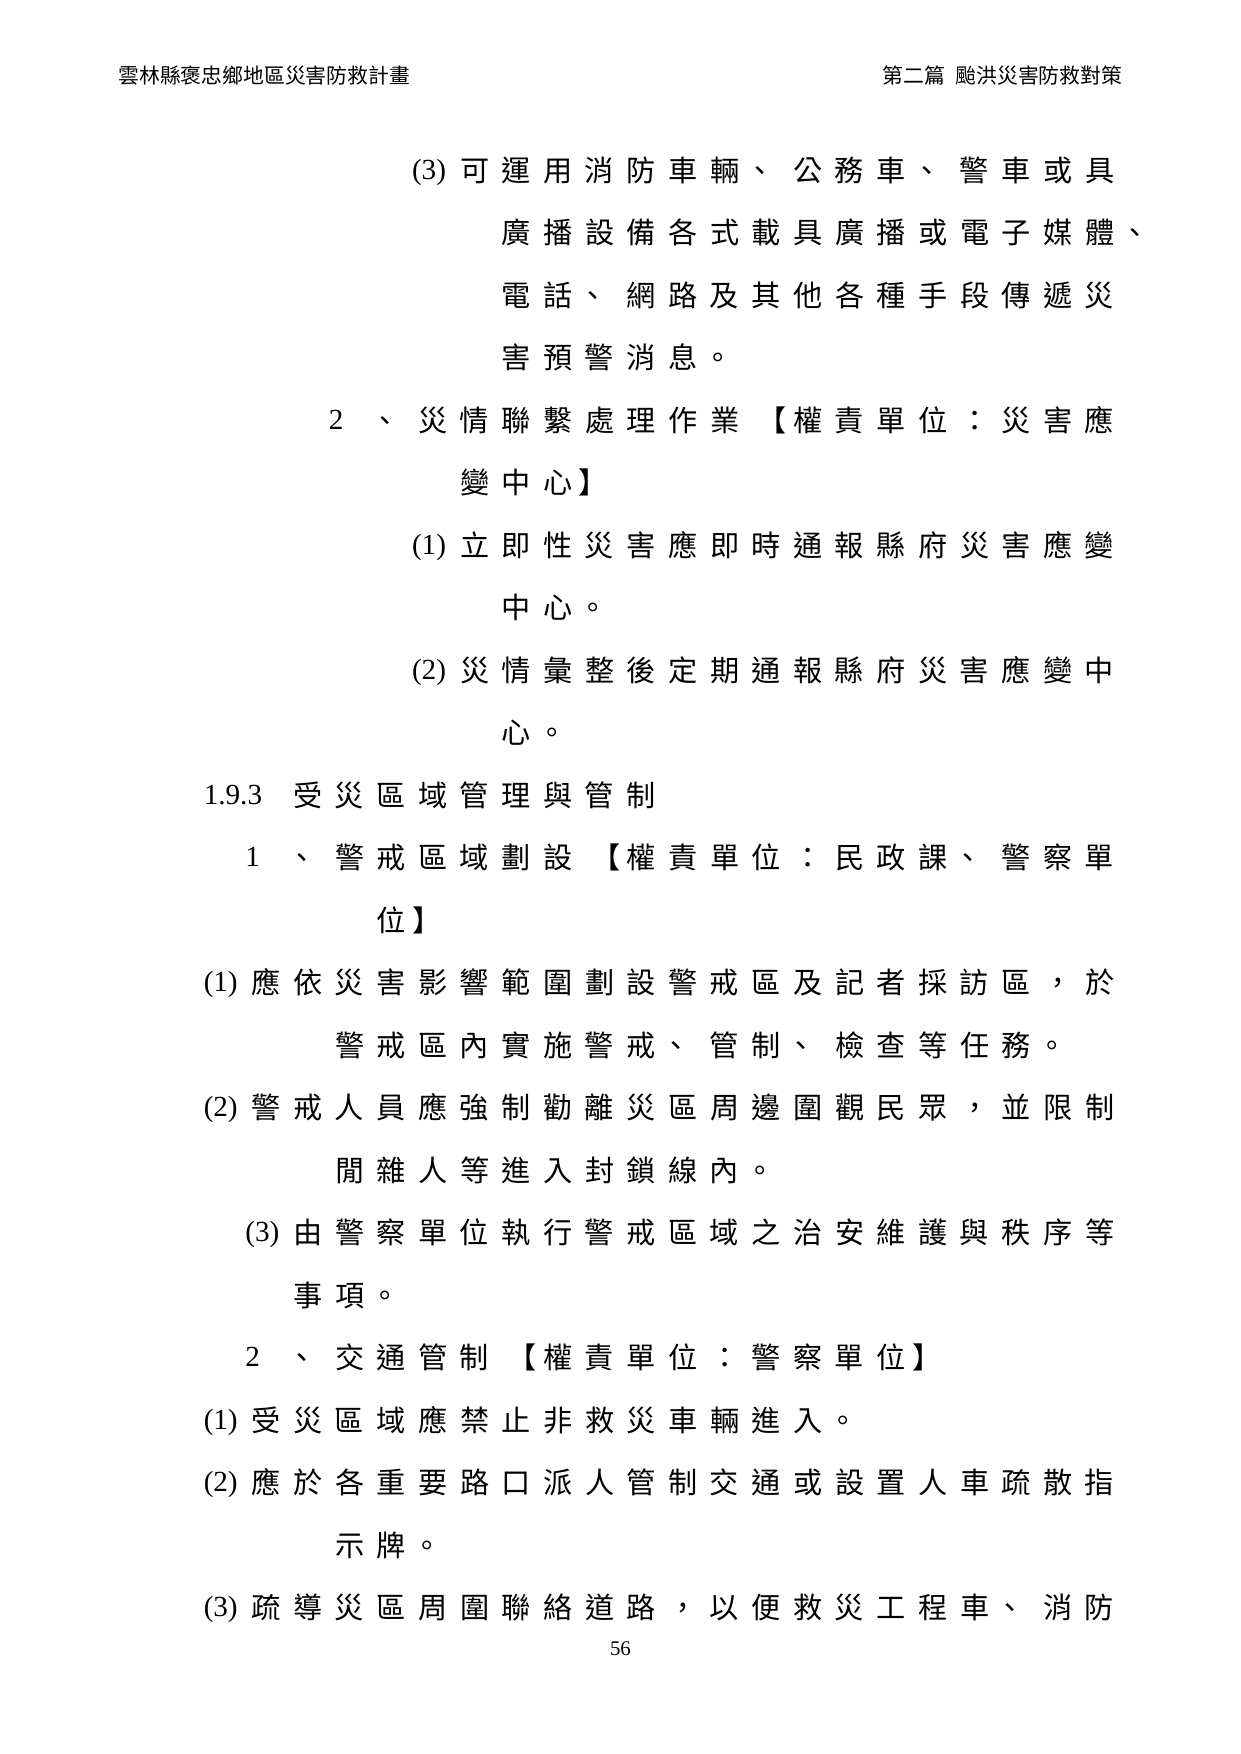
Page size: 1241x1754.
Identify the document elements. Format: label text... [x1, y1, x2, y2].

list 立即性災害應即時通報縣府災害應變中心。 [386, 502, 1120, 627]
list 可運用消防車輛、公務車、警車或具廣播設備各式載具廣播或電子媒體、電話、網路及其他各種手段傳遞災害預警消息。 [375, 127, 1120, 377]
list 應依災害影響範圍劃設警戒區及記者採訪區，於警戒區內實施警戒、管制、檢查等任務。 [179, 939, 1120, 1064]
list 疏導災區周圍聯絡道路，以便救災工程車、消防 [179, 1564, 1120, 1627]
list 受災區域應禁止非救災車輛進入。 [179, 1377, 1120, 1439]
list 災情彙整後定期通報縣府災害應變中心。 [386, 627, 1120, 752]
list 交通管制【權責單位：警察單位】 [227, 1314, 1120, 1377]
list 由警察單位執行警戒區域之治安維護與秩序等事項。 [229, 1189, 1120, 1314]
list 應於各重要路口派人管制交通或設置人車疏散指示牌。 [179, 1439, 1120, 1564]
list 警戒人員應強制勸離災區周邊圍觀民眾，並限制閒雜人等進入封鎖線內。 [179, 1064, 1120, 1189]
list 災情聯繫處理作業【權責單位：災害應變中心】 [305, 377, 1120, 502]
list 受災區域管理與管制 [179, 752, 1120, 814]
list 警戒區域劃設【權責單位：民政課、警察單位】 [227, 814, 1120, 939]
